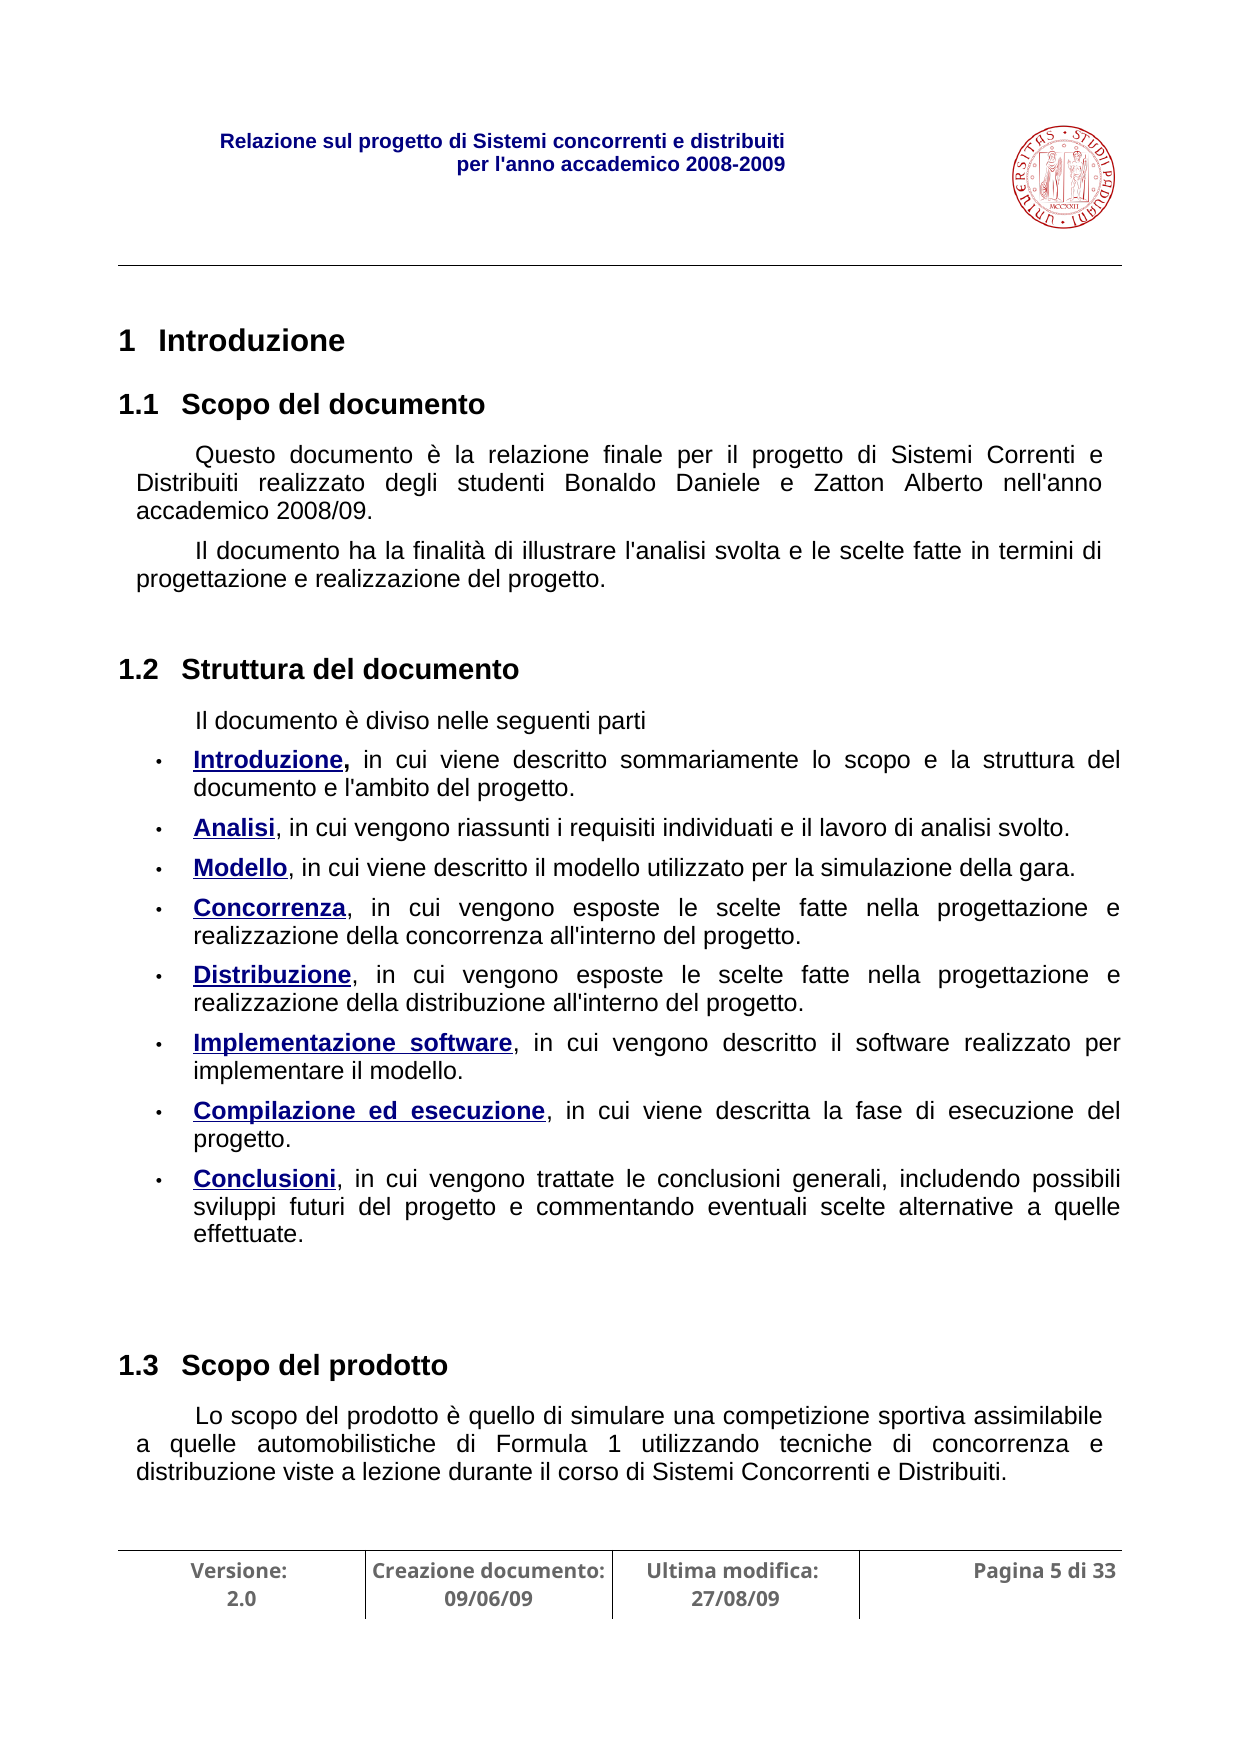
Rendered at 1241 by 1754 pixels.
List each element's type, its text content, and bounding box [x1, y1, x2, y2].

list Conclusioni, in cui vengono trattate le conclusioni generali, includendo possibili sviluppi futuri del progetto e commentando eventuali scelte alternative a quelle effettuate. [156, 1164, 1122, 1248]
list Concorrenza, in cui vengono esposte le scelte fatte nella progettazione e realizzazione della concorrenza all'interno del progetto. [156, 894, 1122, 949]
subtitle Introduzione [118, 323, 1122, 358]
text Questo documento è la relazione finale per il progetto di Sistemi Correnti e Distribuiti realizzato degli studenti Bonaldo Daniele e Zatton Alberto nell'anno accademico 2008/09. [136, 441, 1104, 525]
text Lo scopo del prodotto è quello di simulare una competizione sportiva assimilabile a quelle automobilistiche di Formula 1 utilizzando tecniche di concorrenza e distribuzione viste a lezione durante il corso di Sistemi Concorrenti e Distribuiti. [136, 1402, 1104, 1486]
list Distribuzione, in cui vengono esposte le scelte fatte nella progettazione e realizzazione della distribuzione all'interno del progetto. [156, 961, 1122, 1017]
list Introduzione, in cui viene descritto sommariamente lo scopo e la struttura del documento e l'ambito del progetto. [156, 746, 1122, 802]
list Implementazione software, in cui vengono descritto il software realizzato per implementare il modello. [156, 1029, 1122, 1085]
picture [1010, 123, 1117, 231]
list Analisi, in cui vengono riassunti i requisiti individuati e il lavoro di analisi svolto. [156, 814, 1122, 842]
list Modello, in cui viene descritto il modello utilizzato per la simulazione della gara. [156, 854, 1122, 882]
subtitle Scopo del prodotto [118, 1348, 1122, 1381]
subtitle Struttura del documento [118, 653, 1122, 686]
text Il documento ha la finalità di illustrare l'analisi svolta e le scelte fatte in termini di progettazione e realizzazione del progetto. [136, 537, 1104, 593]
text Il documento è diviso nelle seguenti parti [136, 707, 1104, 734]
subtitle Scopo del documento [118, 388, 1122, 421]
list Compilazione ed esecuzione, in cui viene descritta la fase di esecuzione del progetto. [156, 1097, 1122, 1153]
